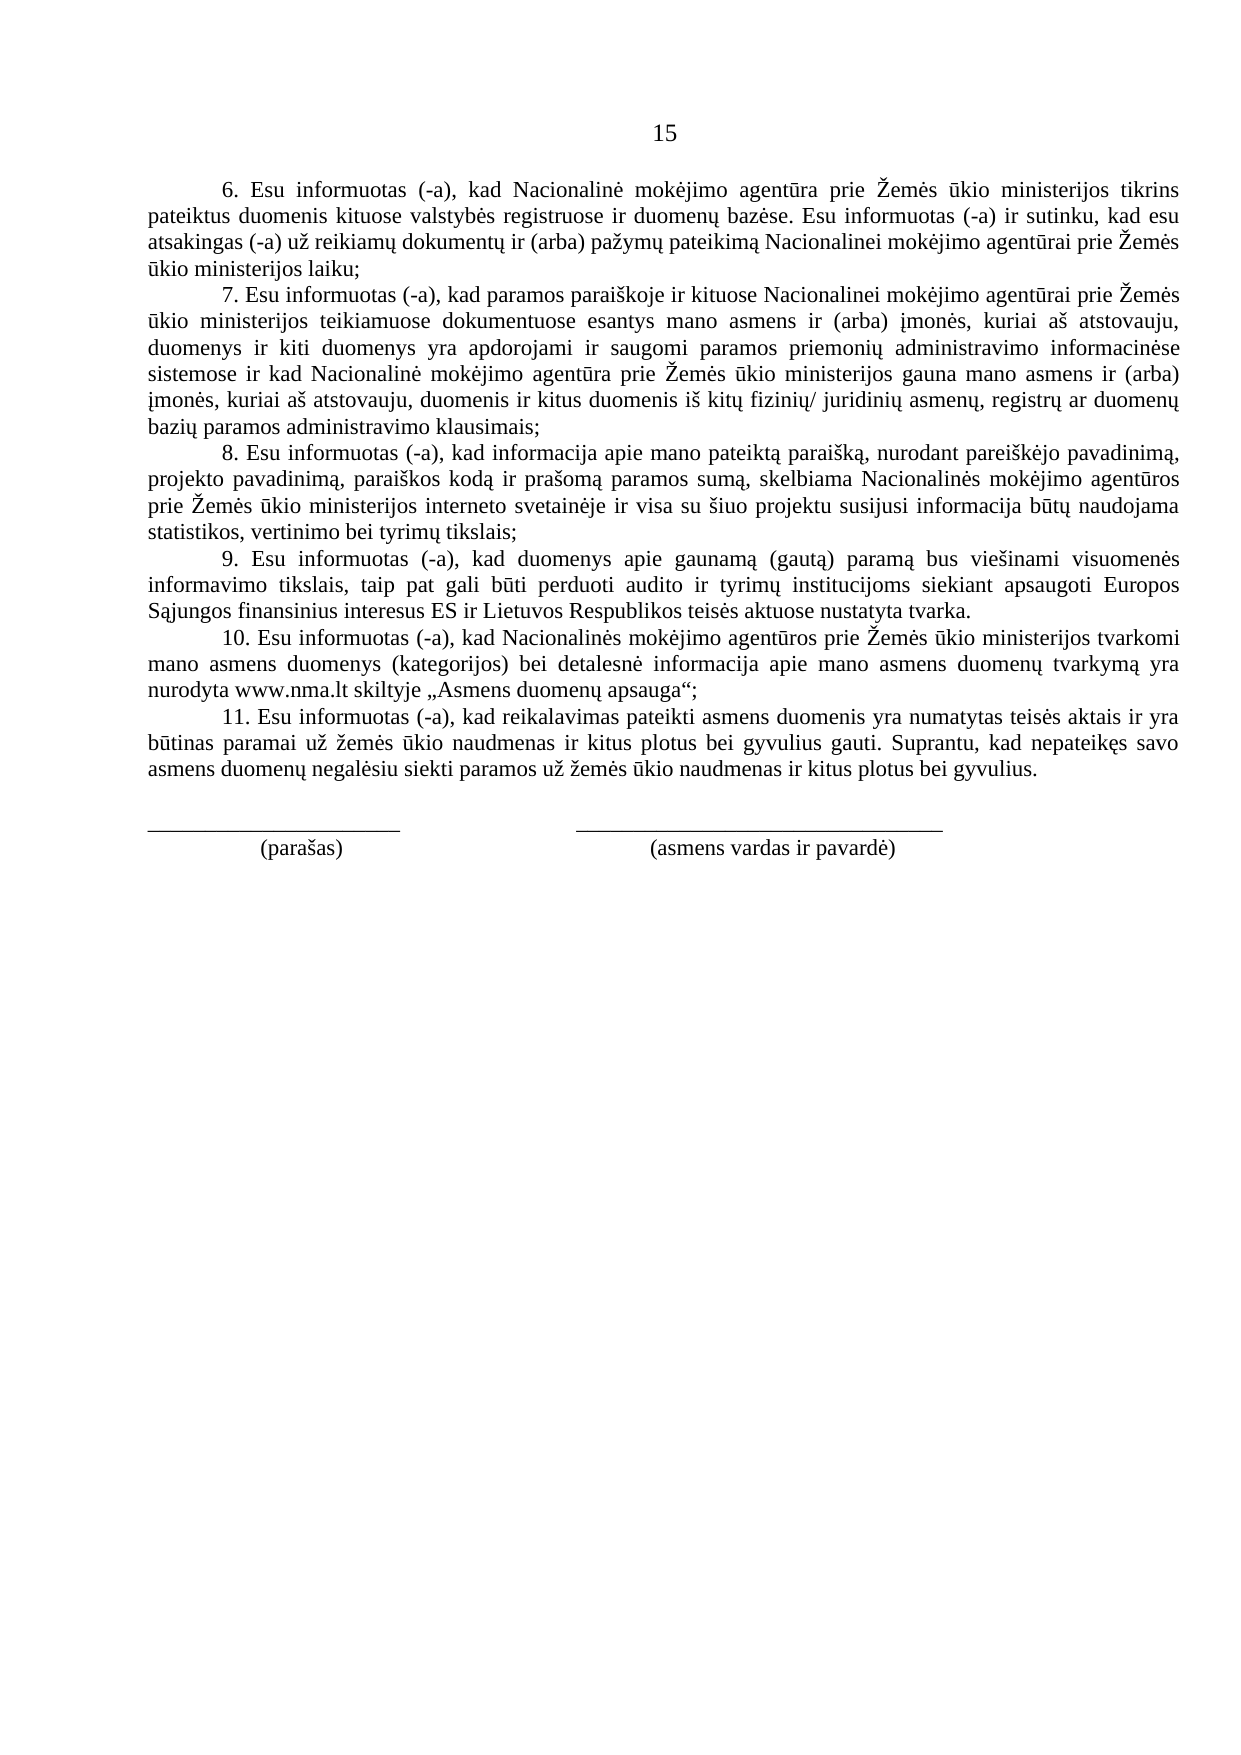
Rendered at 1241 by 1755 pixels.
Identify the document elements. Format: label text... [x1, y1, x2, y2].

text 10. Esu informuotas (-a), kad Nacionalinės mokėjimo agentūros prie Žemės ūkio ministerijos tvarkomi mano asmens duomenys (kategorijos) bei detalesnė informacija apie mano asmens duomenų tvarkymą yra nurodyta www.nma.lt skiltyje „Asmens duomenų apsauga“; [148, 624, 1181, 703]
text 11. Esu informuotas (-a), kad reikalavimas pateikti asmens duomenis yra numatytas teisės aktais ir yra būtinas paramai už žemės ūkio naudmenas ir kitus plotus bei gyvulius gauti. Suprantu, kad nepateikęs savo asmens duomenų negalėsiu siekti paramos už žemės ūkio naudmenas ir kitus plotus bei gyvulius. [148, 703, 1181, 782]
text ______________________ ________________________________ [148, 808, 1181, 834]
text 8. Esu informuotas (-a), kad informacija apie mano pateiktą paraišką, nurodant pareiškėjo pavadinimą, projekto pavadinimą, paraiškos kodą ir prašomą paramos sumą, skelbiama Nacionalinės mokėjimo agentūros prie Žemės ūkio ministerijos interneto svetainėje ir visa su šiuo projektu susijusi informacija būtų naudojama statistikos, vertinimo bei tyrimų tikslais; [148, 439, 1181, 544]
text 6. Esu informuotas (-a), kad Nacionalinė mokėjimo agentūra prie Žemės ūkio ministerijos tikrins pateiktus duomenis kituose valstybės registruose ir duomenų bazėse. Esu informuotas (-a) ir sutinku, kad esu atsakingas (-a) už reikiamų dokumentų ir (arba) pažymų pateikimą Nacionalinei mokėjimo agentūrai prie Žemės ūkio ministerijos laiku; [148, 176, 1181, 281]
text 7. Esu informuotas (-a), kad paramos paraiškoje ir kituose Nacionalinei mokėjimo agentūrai prie Žemės ūkio ministerijos teikiamuose dokumentuose esantys mano asmens ir (arba) įmonės, kuriai aš atstovauju, duomenys ir kiti duomenys yra apdorojami ir saugomi paramos priemonių administravimo informacinėse sistemose ir kad Nacionalinė mokėjimo agentūra prie Žemės ūkio ministerijos gauna mano asmens ir (arba) įmonės, kuriai aš atstovauju, duomenis ir kitus duomenis iš kitų fizinių/ juridinių asmenų, registrų ar duomenų bazių paramos administravimo klausimais; [148, 281, 1181, 439]
text 9. Esu informuotas (-a), kad duomenys apie gaunamą (gautą) paramą bus viešinami visuomenės informavimo tikslais, taip pat gali būti perduoti audito ir tyrimų institucijoms siekiant apsaugoti Europos Sąjungos finansinius interesus ES ir Lietuvos Respublikos teisės aktuose nustatyta tvarka. [148, 544, 1181, 624]
text (parašas) (asmens vardas ir pavardė) [260, 834, 1181, 861]
